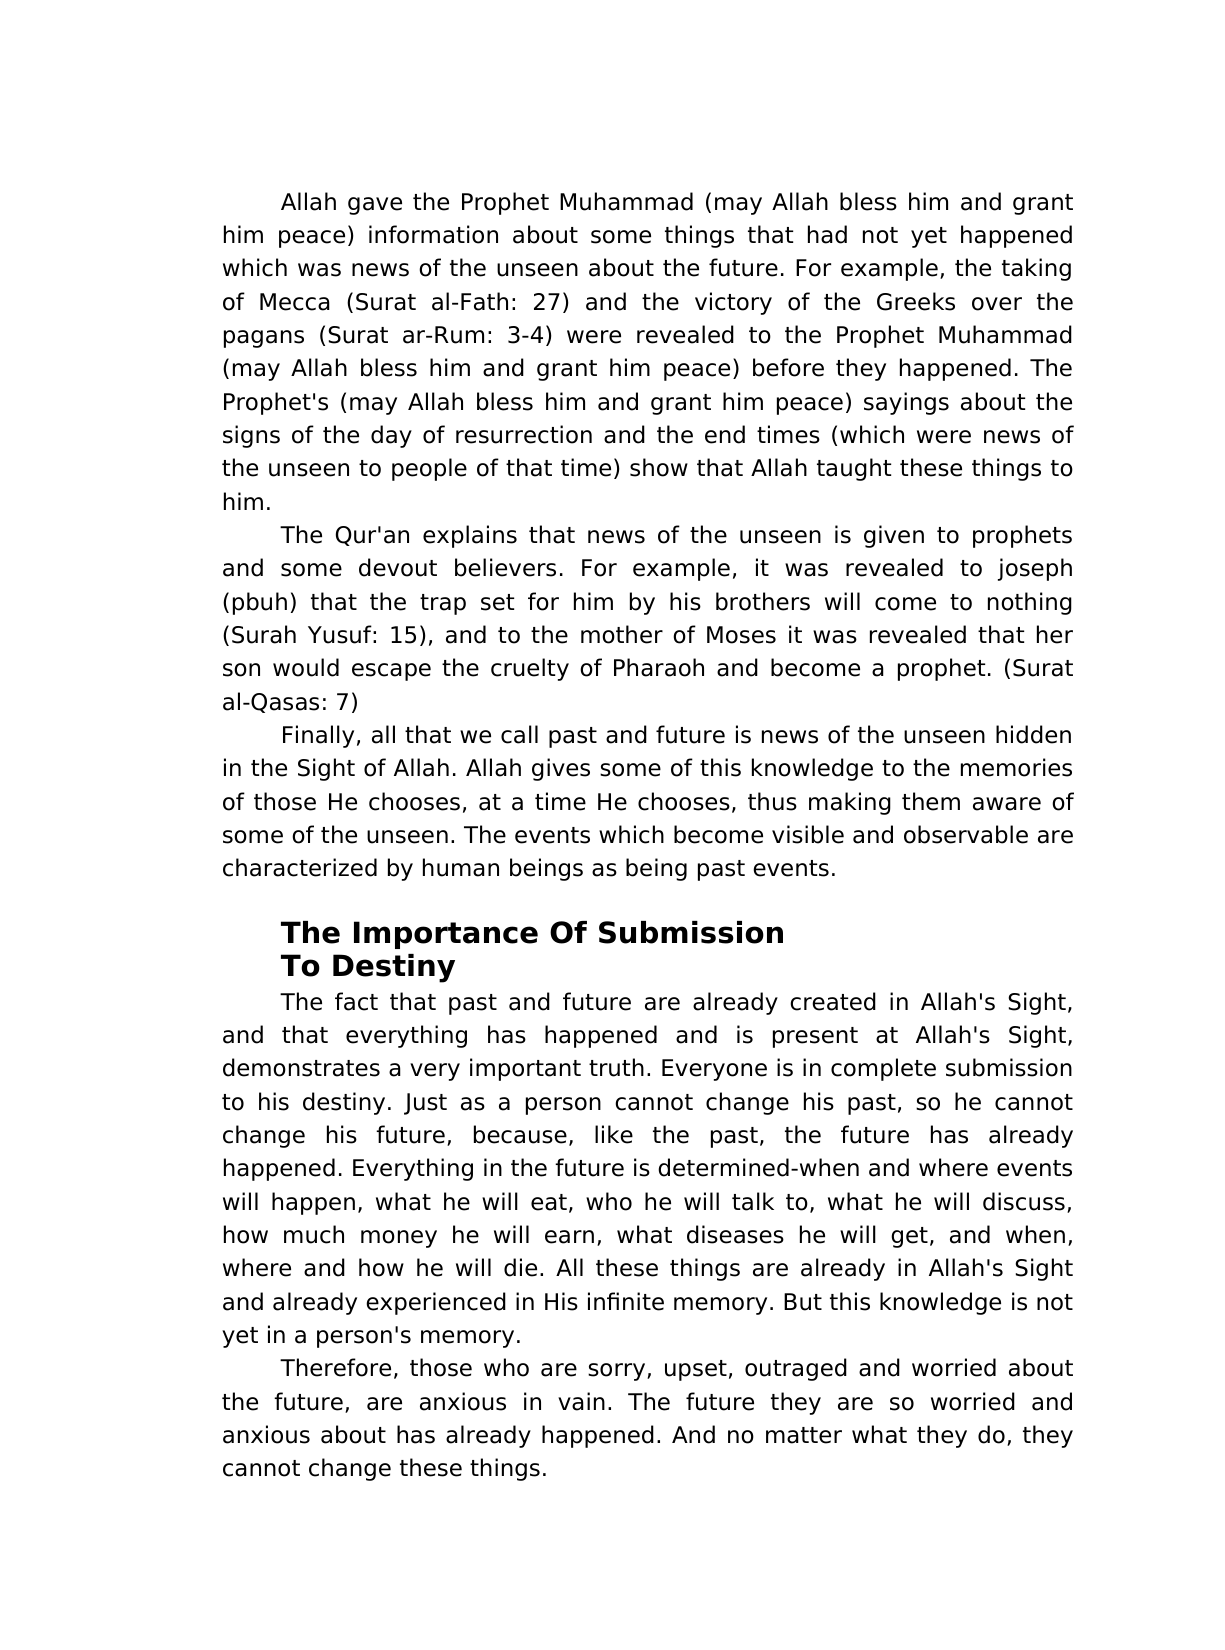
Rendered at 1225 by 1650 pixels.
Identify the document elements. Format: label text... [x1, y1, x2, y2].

text Finally, all that we call past and future is news of the unseen hidden in the Sight of Allah. Allah gives some of this knowledge to the memories of those He chooses, at a time He chooses, thus making them aware of some of the unseen. The events which become visible and observable are characterized by human beings as being past events. [222, 717, 1075, 883]
text To Destiny [222, 950, 1075, 983]
text Allah gave the Prophet Muhammad (may Allah bless him and grant him peace) information about some things that had not yet happened which was news of the unseen about the future. For example, the taking of Mecca (Surat al-Fath: 27) and the victory of the Greeks over the pagans (Surat ar-Rum: 3-4) were revealed to the Prophet Muhammad (may Allah bless him and grant him peace) before they happened. The Prophet's (may Allah bless him and grant him peace) sayings about the signs of the day of resurrection and the end times (which were news of the unseen to people of that time) show that Allah taught these things to him. [222, 183, 1075, 517]
text Therefore, those who are sorry, upset, outraged and worried about the future, are anxious in vain. The future they are so worried and anxious about has already happened. And no matter what they do, they cannot change these things. [222, 1350, 1075, 1483]
text The Qur'an explains that news of the unseen is given to prophets and some devout believers. For example, it was revealed to joseph (pbuh) that the trap set for him by his brothers will come to nothing (Surah Yusuf: 15), and to the mother of Moses it was revealed that her son would escape the cruelty of Pharaoh and become a prophet. (Surat al-Qasas: 7) [222, 517, 1075, 717]
text The Importance Of Submission [222, 917, 1075, 950]
text The fact that past and future are already created in Allah's Sight, and that everything has happened and is present at Allah's Sight, demonstrates a very important truth. Everyone is in complete submission to his destiny. Just as a person cannot change his past, so he cannot change his future, because, like the past, the future has already happened. Everything in the future is determined-when and where events will happen, what he will eat, who he will talk to, what he will discuss, how much money he will earn, what diseases he will get, and when, where and how he will die. All these things are already in Allah's Sight and already experienced in His infinite memory. But this knowledge is not yet in a person's memory. [222, 983, 1075, 1350]
